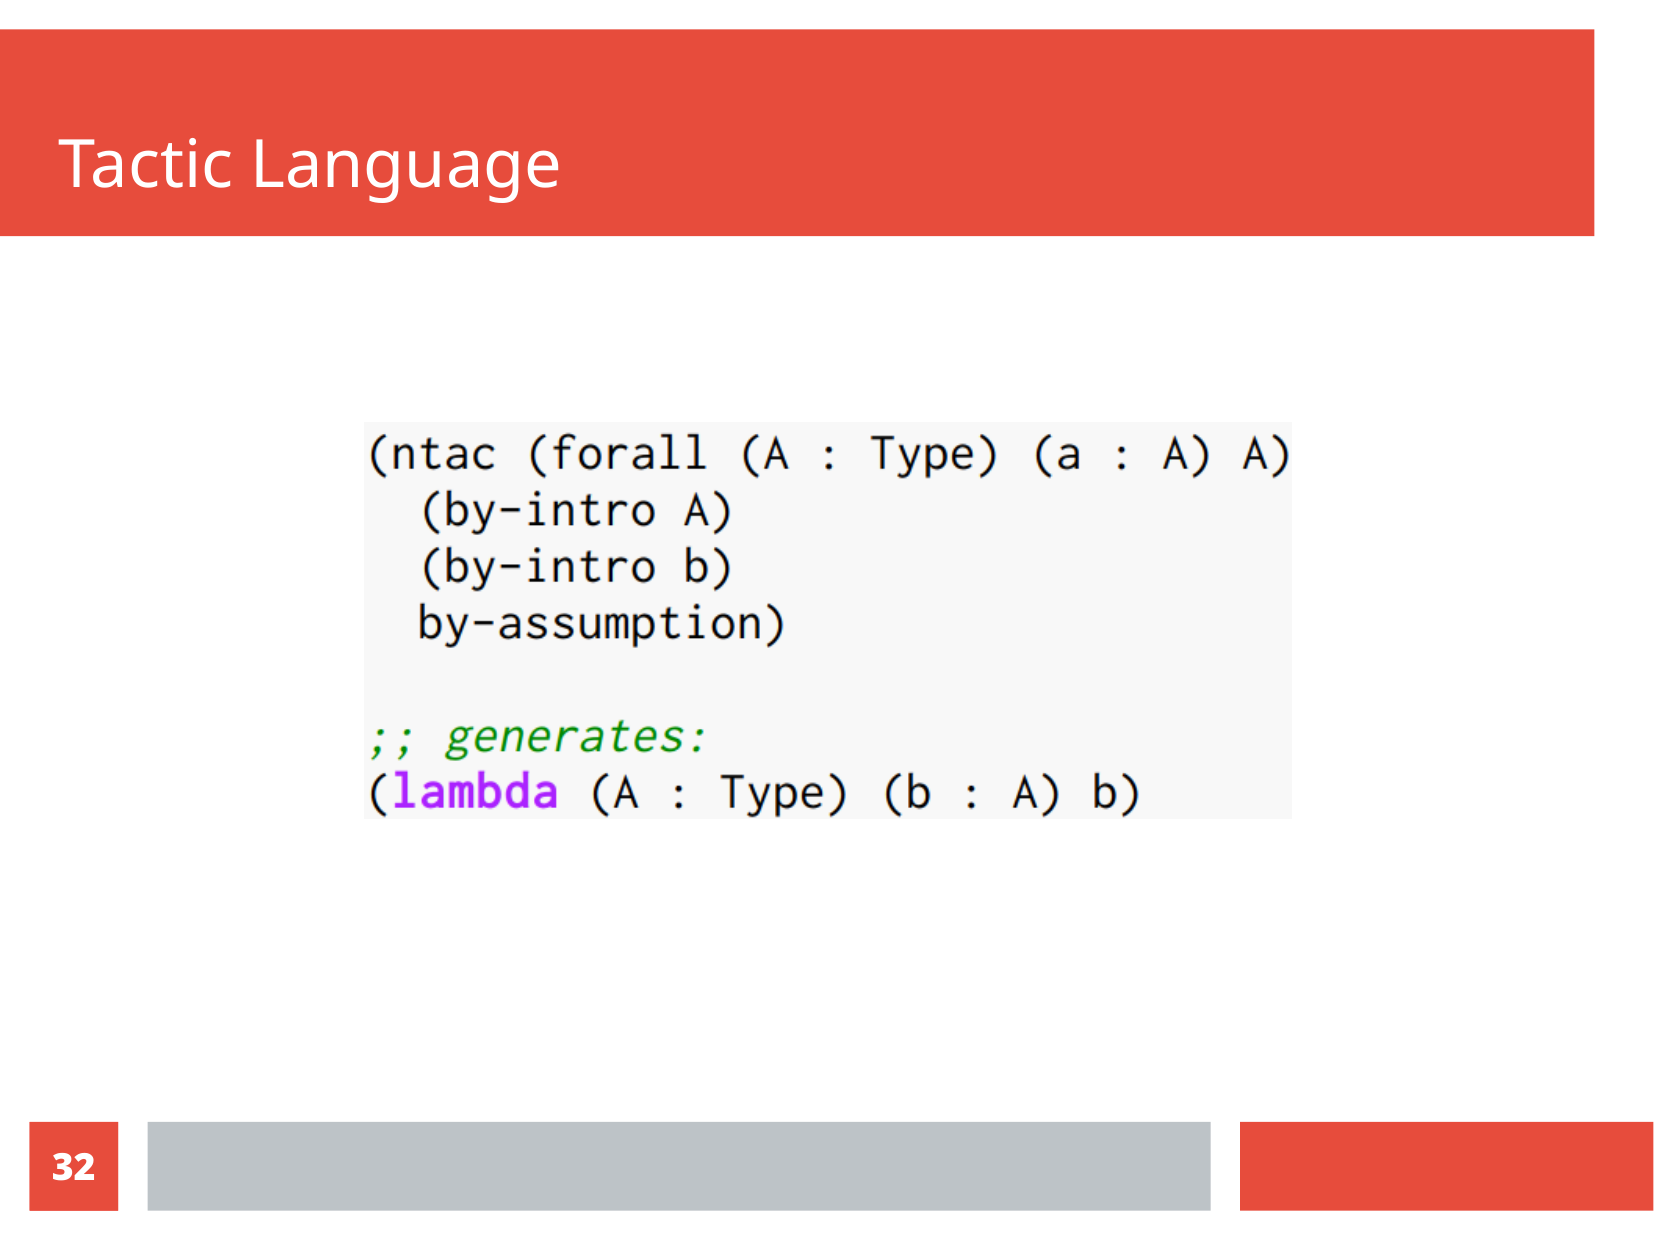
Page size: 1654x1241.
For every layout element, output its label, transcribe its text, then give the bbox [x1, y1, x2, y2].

picture [364, 422, 1292, 819]
title Tactic Language [59, 59, 1595, 207]
